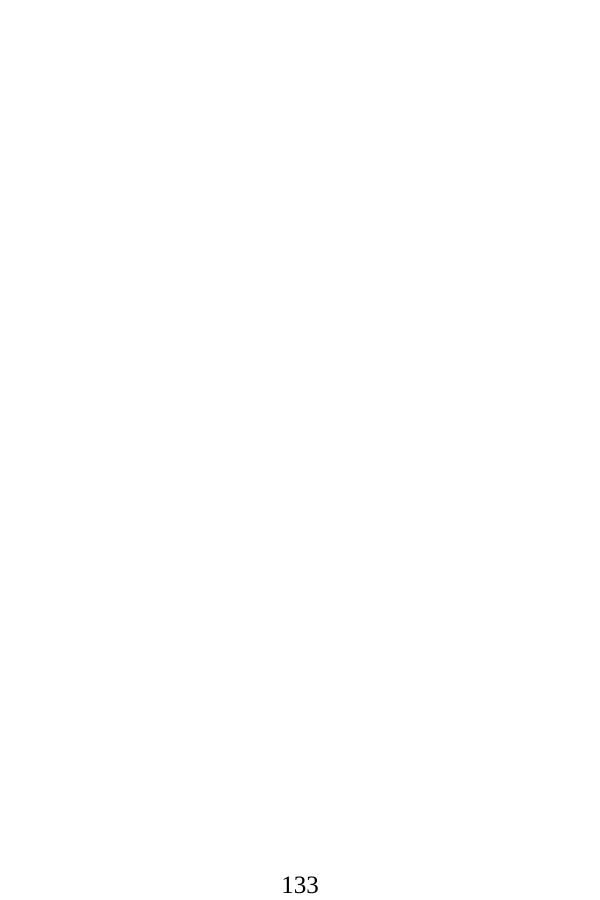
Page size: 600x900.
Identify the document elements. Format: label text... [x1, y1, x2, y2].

text I walked to the Brew Pump, running into neighbor Scott outside of Odd. I was starting to get woozily low on blood sugar. I ordered a Bulgogi beef burrito with a can of Coke, went inside, bought a six-pack of Trail Pass, gave Holly $2, ate my burrito and drank my Coke while sitting across from Tate at the first picnic table. Allen came in as I was finishing, and we both headed toward the back bench. [37, 537, 562, 719]
text I sat back there and absorbed nutrients while Adam, Rob, Tate, Francis and Chad gathered. Francis and I talked about him moving to town, drinking less beer and possibly donating his piano to Cait. When [37, 719, 562, 809]
text I changed into shorts, put on my hat, packed my blue bag with wallet, phone, journal. I walked outside shoeless, but the pavement was too hot. At my house, I formatted and printed entries, ate a brownie, laid on my bed and scrolled on my phone until 3:50, at which pointed I cracked an Athletic and walked down to Hendrix, running into Courtney and one of his offspring at the intersection of Delaware and Woodgate; we mainly talked about where Kevin and Scott lived. [37, 128, 562, 355]
text I let Charlie out, sat on their couch, took a picture of Nubs, sent it to (in order of enthusiasm of response) Hannah, Cait, Kevin and Alyse. I scrolled on the couch and let Charlie in around 5:00. I filled her Kong with peanut butter and she tried to convince me to let her eat it under the bed. I placed it in her kennel and she went for it after 30 seconds of resisting. [37, 355, 562, 537]
text entries, walk down to Kev's, let Charlie out, swing by Aldi, get a burrito from El Kimchi at the Brew Pump and come back. I hope you have a great show and a fun time in Nashville!" [37, 37, 562, 128]
